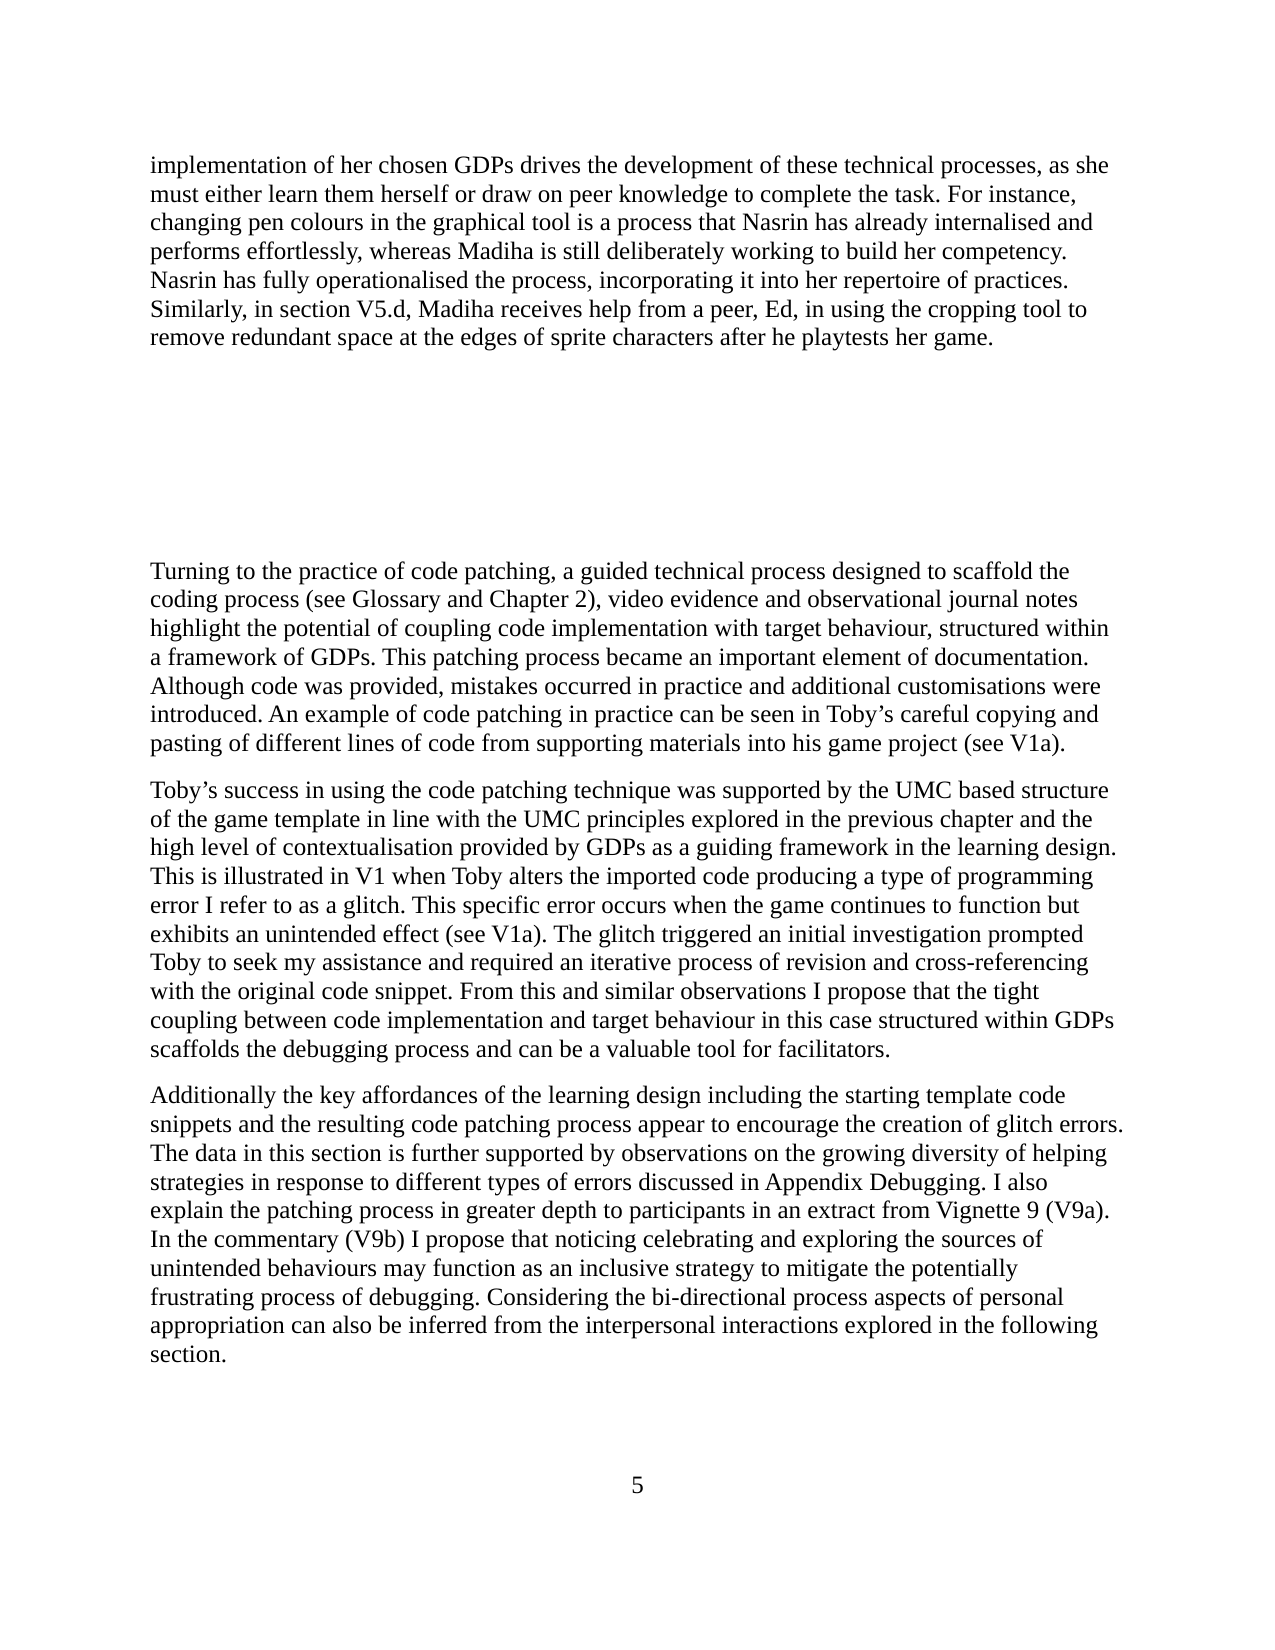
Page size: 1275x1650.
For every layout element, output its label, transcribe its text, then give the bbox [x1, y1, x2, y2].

text Additionally the key affordances of the learning design including the starting template code snippets and the resulting code patching process appear to encourage the creation of glitch errors. The data in this section is further supported by observations on the growing diversity of helping strategies in response to different types of errors discussed in Appendix Debugging. I also explain the patching process in greater depth to participants in an extract from Vignette 9 (V9a). In the commentary (V9b) I propose that noticing celebrating and exploring the sources of unintended behaviours may function as an inclusive strategy to mitigate the potentially frustrating process of debugging. Considering the bi-directional process aspects of personal appropriation can also be inferred from the interpersonal interactions explored in the following section. [150, 1080, 1125, 1368]
text Toby’s success in using the code patching technique was supported by the UMC based structure of the game template in line with the UMC principles explored in the previous chapter and the high level of contextualisation provided by GDPs as a guiding framework in the learning design. This is illustrated in V1 when Toby alters the imported code producing a type of programming error I refer to as a glitch. This specific error occurs when the game continues to function but exhibits an unintended effect (see V1a). The glitch triggered an initial investigation prompted Toby to seek my assistance and required an iterative process of revision and cross-referencing with the original code snippet. From this and similar observations I propose that the tight coupling between code implementation and target behaviour in this case structured within GDPs scaffolds the debugging process and can be a valuable tool for facilitators. [150, 775, 1125, 1062]
text Turning to the practice of code patching, a guided technical process designed to scaffold the coding process (see Glossary and Chapter 2), video evidence and observational journal notes highlight the potential of coupling code implementation with target behaviour, structured within a framework of GDPs. This patching process became an important element of documentation. Although code was provided, mistakes occurred in practice and additional customisations were introduced. An example of code patching in practice can be seen in Toby’s careful copying and pasting of different lines of code from supporting materials into his game project (see V1a). [150, 556, 1125, 757]
text implementation of her chosen GDPs drives the development of these technical processes, as she must either learn them herself or draw on peer knowledge to complete the task. For instance, changing pen colours in the graphical tool is a process that Nasrin has already internalised and performs effortlessly, whereas Madiha is still deliberately working to build her competency. Nasrin has fully operationalised the process, incorporating it into her repertoire of practices. Similarly, in section V5.d, Madiha receives help from a peer, Ed, in using the cropping tool to remove redundant space at the edges of sprite characters after he playtests her game. [150, 150, 1125, 351]
